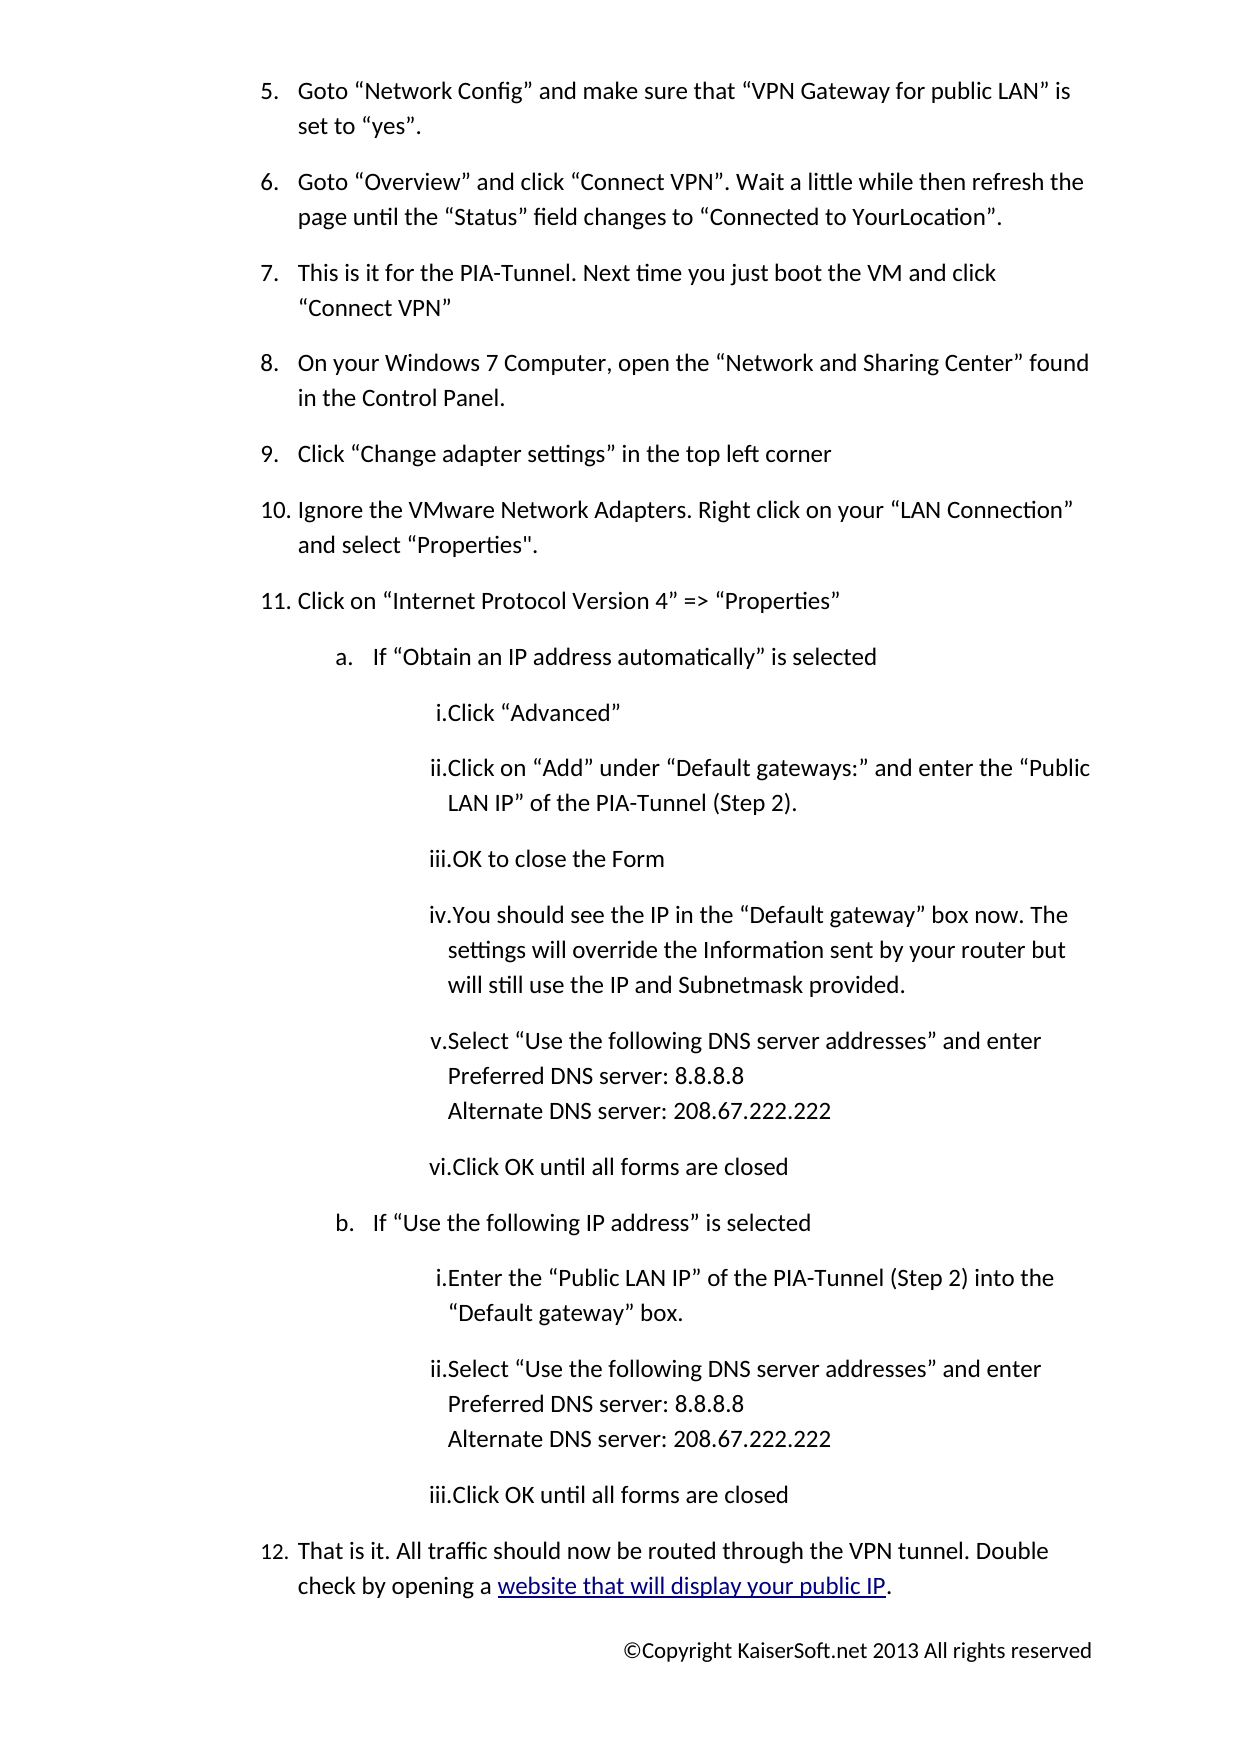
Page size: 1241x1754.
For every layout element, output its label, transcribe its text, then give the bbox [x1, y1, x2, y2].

list Click OK until all forms are closed [429, 1151, 1093, 1181]
list If “Use the following IP address” is selected [335, 1207, 1093, 1237]
list Click “Advanced” [429, 697, 1093, 727]
list Goto “Network Config” and make sure that “VPN Gateway for public LAN” is set to “yes”. [260, 75, 1093, 141]
list Click “Change adapter settings” in the top left corner [260, 438, 1093, 469]
list Select “Use the following DNS server addresses” and enter Preferred DNS server: 8.8.8.8 Alternate DNS server: 208.67.222.222 [429, 1025, 1093, 1126]
list If “Obtain an IP address automatically” is selected [335, 641, 1093, 671]
list Click on “Add” under “Default gateways:” and enter the “Public LAN IP” of the PIA-Tunnel (Step 2). [429, 752, 1093, 818]
list Goto “Overview” and click “Connect VPN”. Wait a little while then refresh the page until the “Status” field changes to “Connected to YourLocation”. [260, 166, 1093, 231]
list Click OK until all forms are closed [429, 1479, 1093, 1510]
list Click on “Internet Protocol Version 4” => “Properties” [260, 585, 1093, 616]
list You should see the IP in the “Default gateway” box now. The settings will override the Information sent by your router but will still use the IP and Subnetmask provided. [429, 899, 1093, 1000]
list This is it for the PIA-Tunnel. Next time you just boot the VM and click “Connect VPN” [260, 257, 1093, 322]
list Enter the “Public LAN IP” of the PIA-Tunnel (Step 2) into the “Default gateway” box. [429, 1262, 1093, 1328]
list OK to close the Form [429, 843, 1093, 874]
list That is it. All traffic should now be routed through the VPN tunnel. Double check by opening a website that will display your public IP. [260, 1535, 1093, 1601]
list On your Windows 7 Computer, open the “Network and Sharing Center” found in the Control Panel. [260, 347, 1093, 413]
list Select “Use the following DNS server addresses” and enter Preferred DNS server: 8.8.8.8 Alternate DNS server: 208.67.222.222 [429, 1353, 1093, 1454]
list Ignore the VMware Network Adapters. Right click on your “LAN Connection” and select “Properties". [260, 494, 1093, 560]
